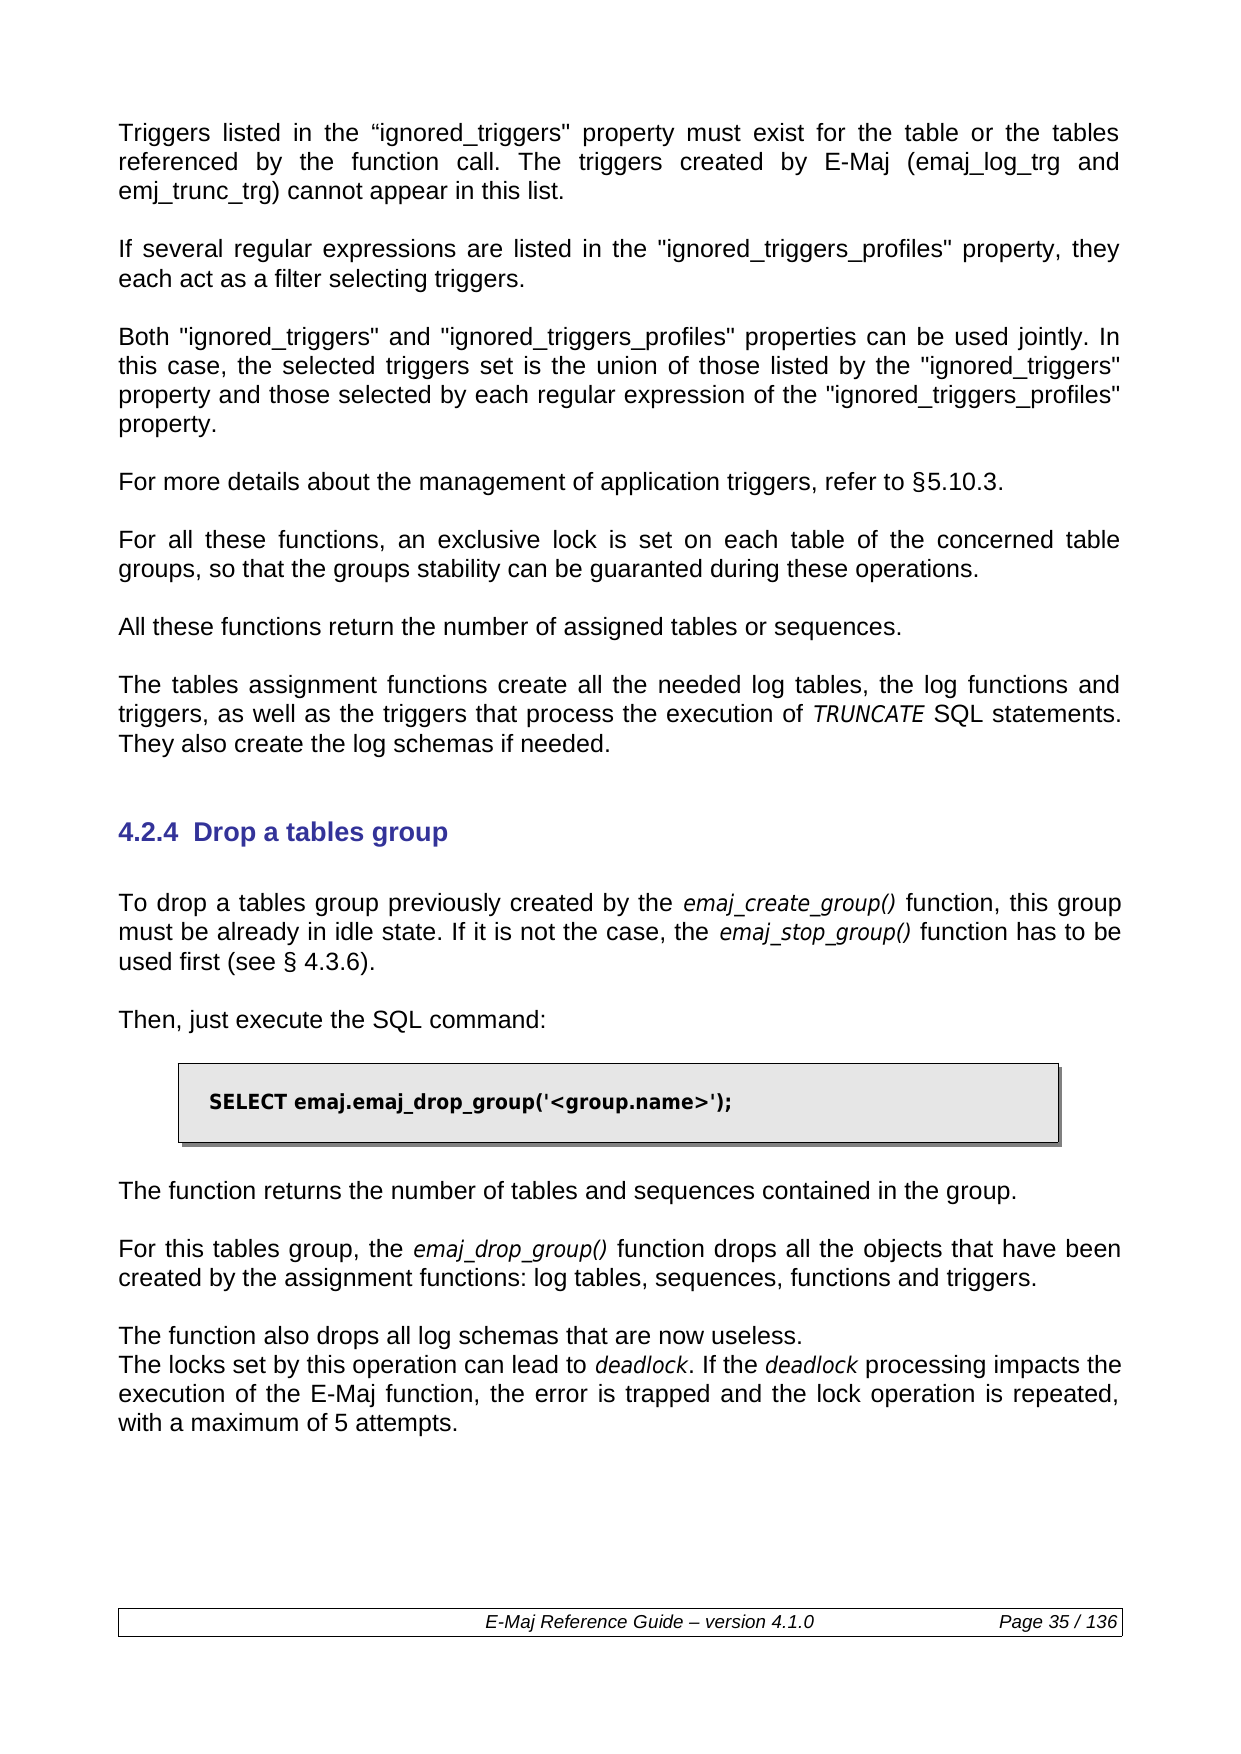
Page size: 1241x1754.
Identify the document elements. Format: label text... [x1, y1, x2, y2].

text For all these functions, an exclusive lock is set on each table of the concerned table groups, so that the groups stability can be guaranted during these operations. [118, 525, 1122, 583]
text For more details about the management of application triggers, refer to §5.10.3. [118, 467, 1122, 496]
subtitle Drop a tables group [118, 816, 1122, 847]
text Triggers listed in the “ignored_triggers" property must exist for the table or the tables referenced by the function call. The triggers created by E-Maj (emaj_log_trg and emj_trunc_trg) cannot appear in this list. [118, 118, 1122, 205]
text If several regular expressions are listed in the "ignored_triggers_profiles" property, they each act as a filter selecting triggers. [118, 234, 1122, 292]
text Both "ignored_triggers" and "ignored_triggers_profiles" properties can be used jointly. In this case, the selected triggers set is the union of those listed by the "ignored_triggers" property and those selected by each regular expression of the "ignored_triggers_profiles" property. [118, 322, 1122, 438]
text The locks set by this operation can lead to deadlock. If the deadlock processing impacts the execution of the E-Maj function, the error is trapped and the lock operation is repeated, with a maximum of 5 attempts. [118, 1350, 1122, 1437]
text The function returns the number of tables and sequences contained in the group. [118, 1176, 1122, 1205]
text SELECT emaj.emaj_drop_group('<group.name>'); [179, 1087, 1058, 1112]
text Then, just execute the SQL command: [118, 1004, 1122, 1033]
text For this tables group, the emaj_drop_group() function drops all the objects that have been created by the assignment functions: log tables, sequences, functions and triggers. [118, 1234, 1122, 1292]
text All these functions return the number of assigned tables or sequences. [118, 612, 1122, 641]
text The tables assignment functions create all the needed log tables, the log functions and triggers, as well as the triggers that process the execution of TRUNCATE SQL statements. They also create the log schemas if needed. [118, 670, 1122, 757]
text To drop a tables group previously created by the emaj_create_group() function, this group must be already in idle state. If it is not the case, the emaj_stop_group() function has to be used first (see § 4.3.6). [118, 888, 1122, 975]
text The function also drops all log schemas that are now useless. [118, 1321, 1122, 1350]
